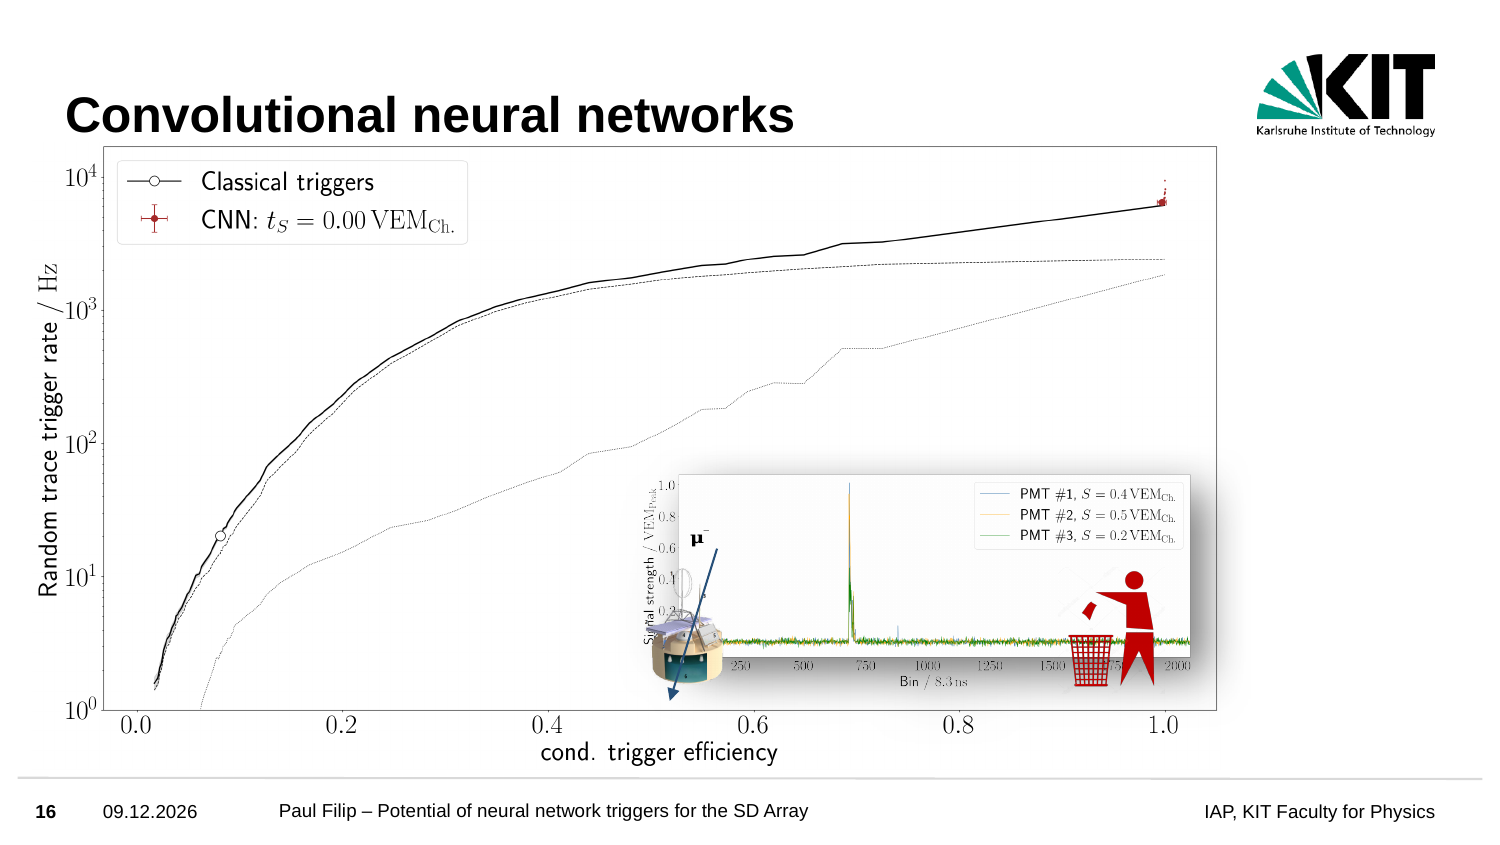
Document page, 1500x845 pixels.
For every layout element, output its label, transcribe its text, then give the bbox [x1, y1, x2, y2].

picture [1257, 54, 1435, 137]
chart [689, 527, 710, 548]
picture [32, 142, 1221, 770]
title Convolutional neural networks [64, 48, 1192, 142]
